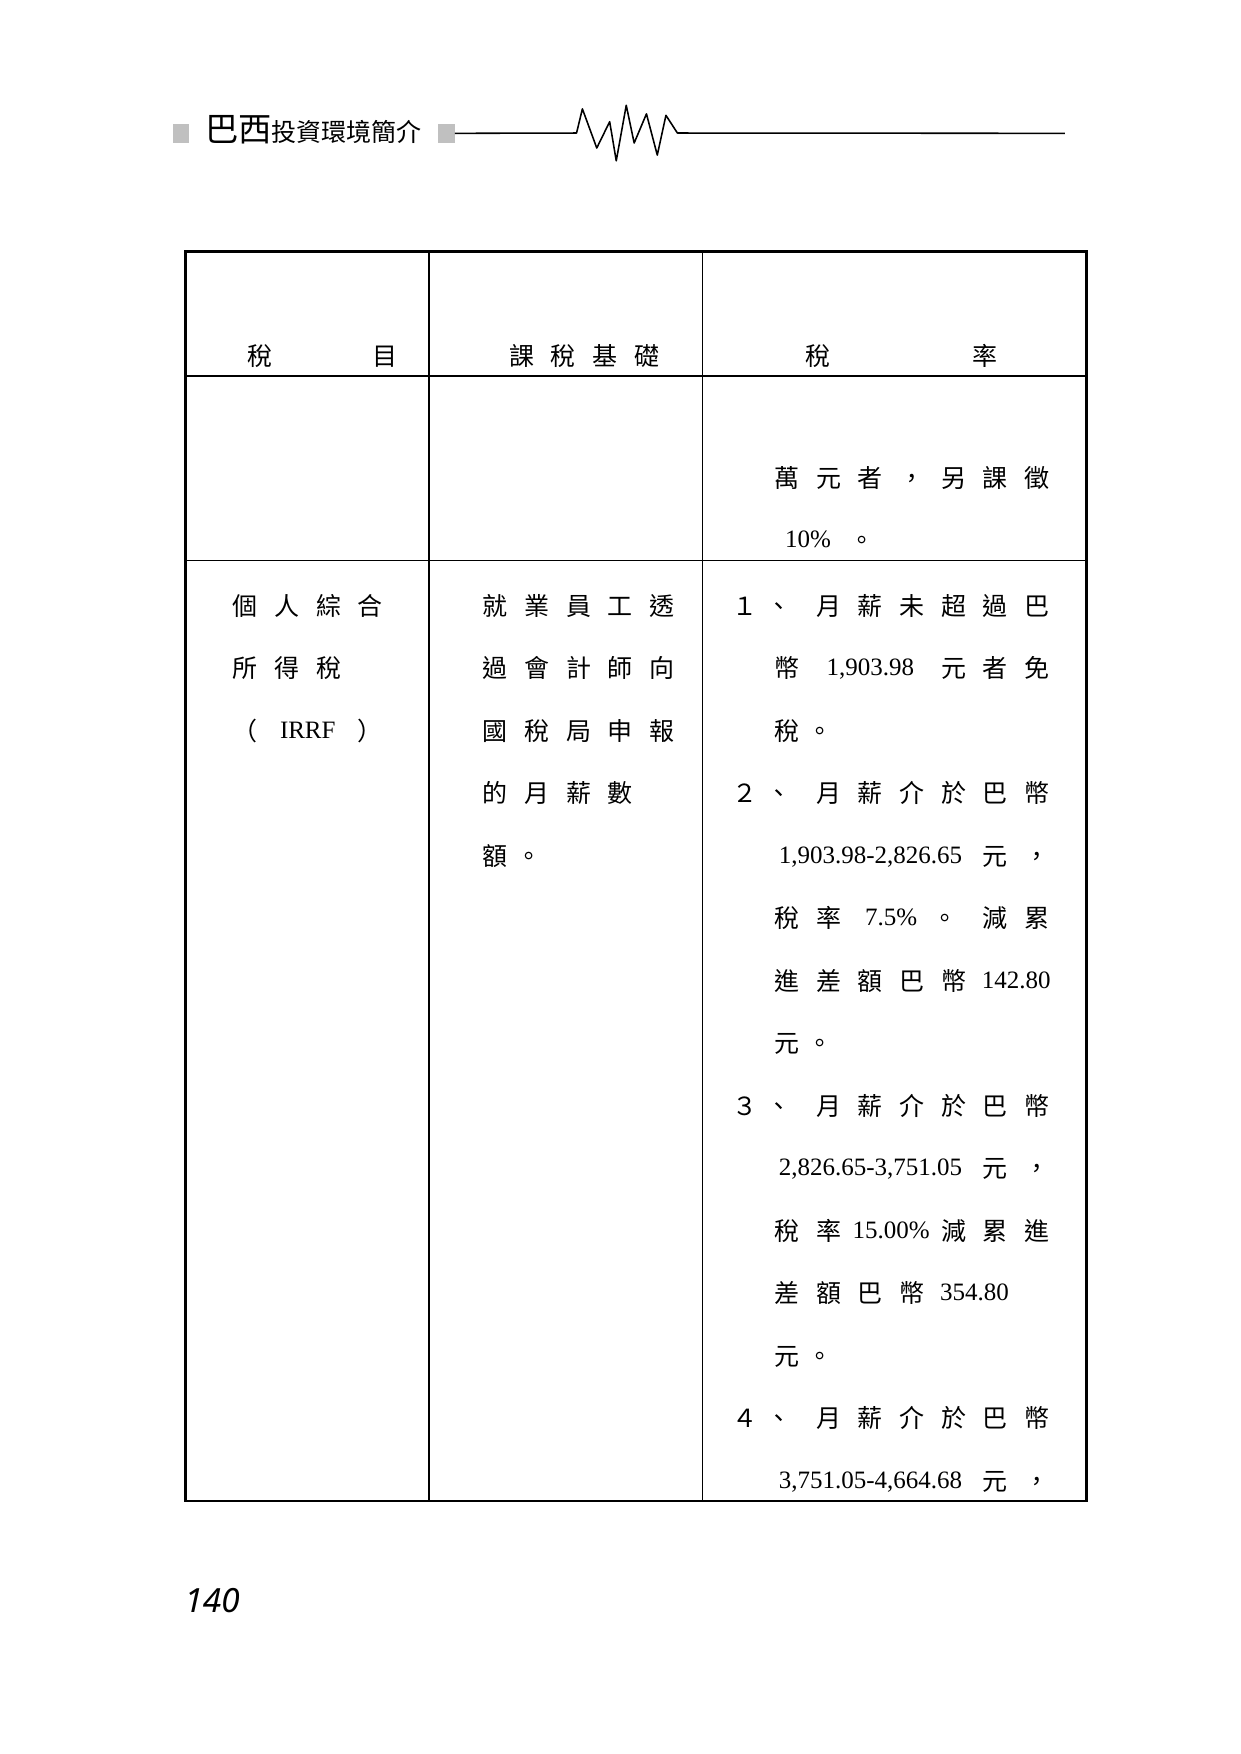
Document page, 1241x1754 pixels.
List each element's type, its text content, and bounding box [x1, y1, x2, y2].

table_header 稅 率 [703, 253, 1085, 375]
table_header 稅 目 [187, 253, 428, 375]
table_cell 個人綜合所得稅 （IRRF） [187, 561, 428, 1500]
table_header 課稅基礎 [430, 253, 702, 375]
table_cell [430, 377, 702, 559]
table_cell [187, 377, 428, 559]
table_cell １、月薪未超過巴幣1,903.98元者免稅。 ２、月薪介於巴幣1,903.98-2,826.65元，稅率7.5%。減累進差額巴幣142.80元。 ３、月薪介於巴幣2,826.65-3,751.05元，稅率15.00%減累進差額巴幣354.80元。 ４、月薪介於巴幣3,751.05-4,664.68元， [703, 561, 1085, 1500]
table_cell 就業員工透過會計師向國稅局申報的月薪數額。 [430, 561, 702, 1500]
table_cell 萬元者，另課徵10%。 [703, 377, 1085, 559]
